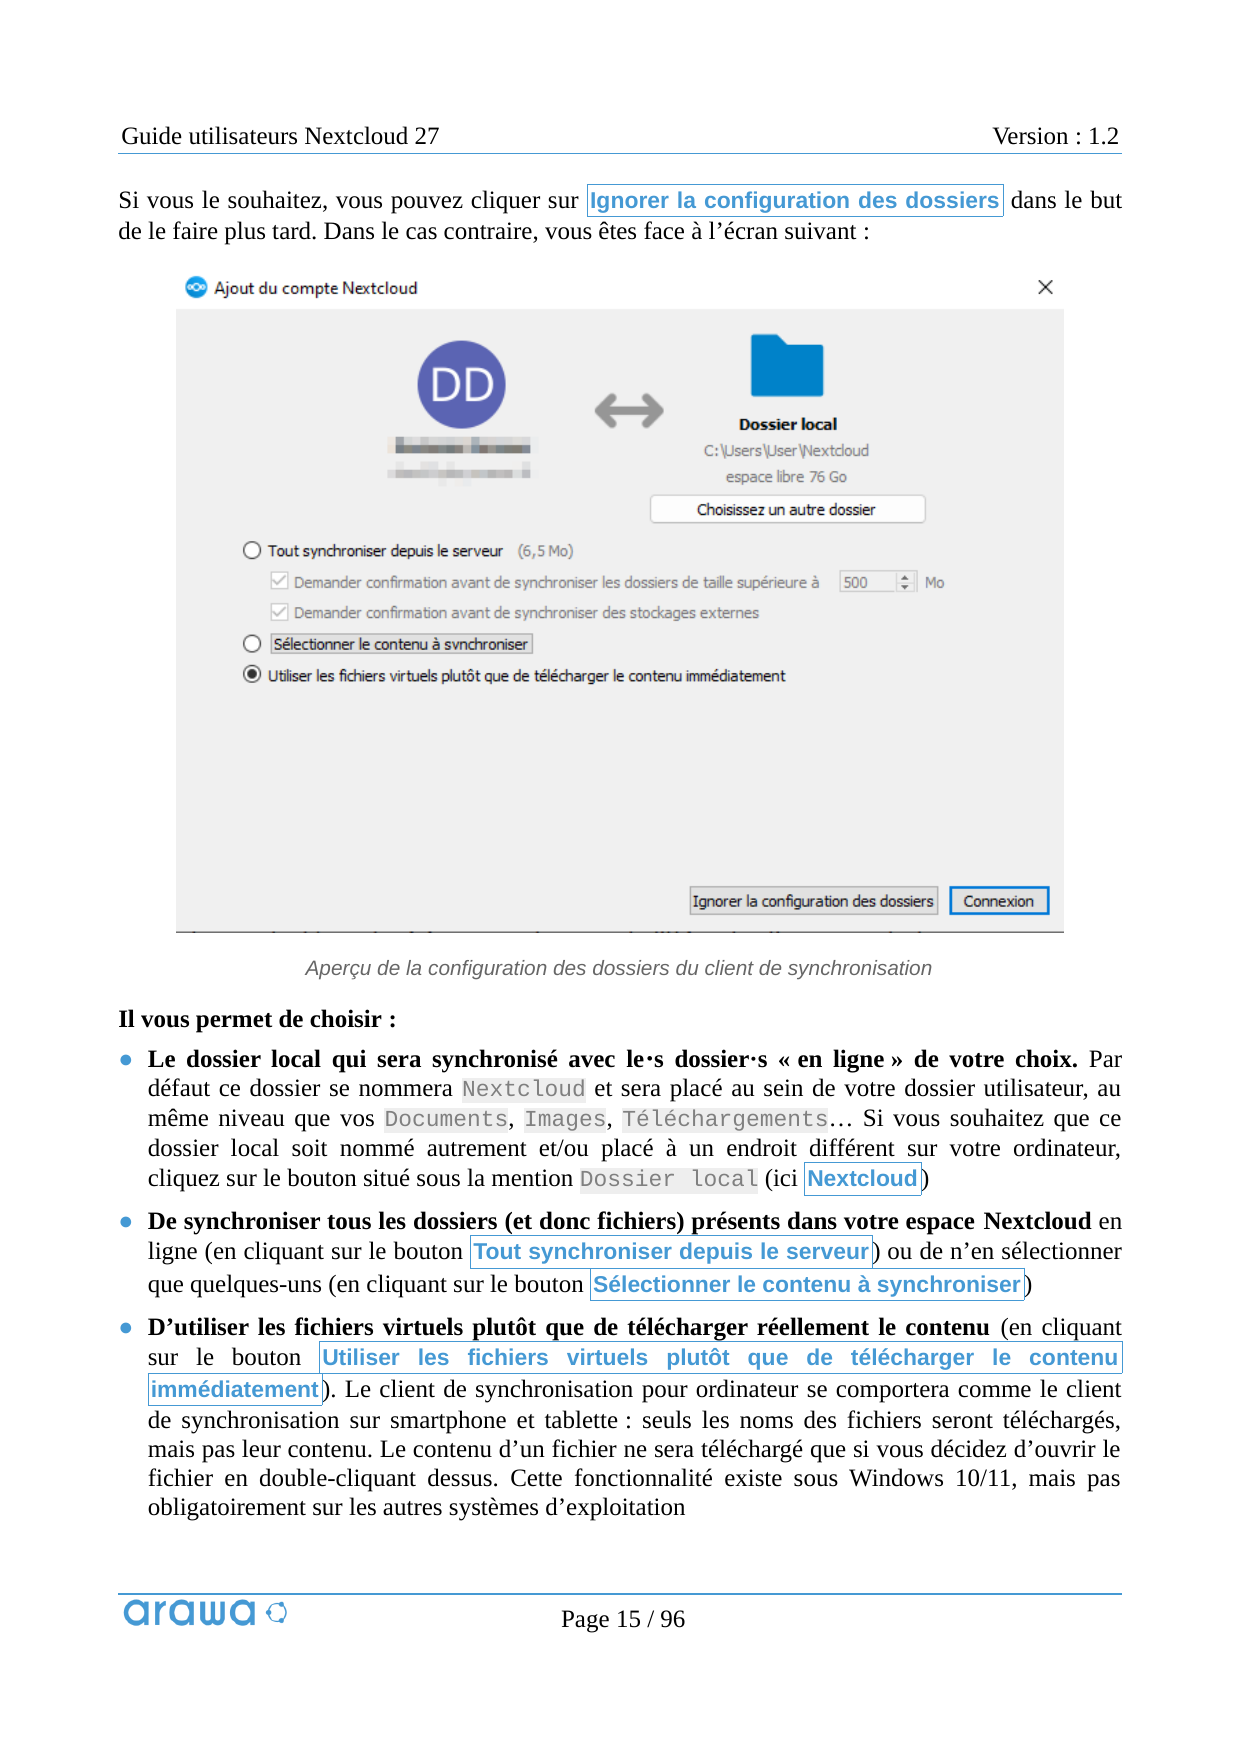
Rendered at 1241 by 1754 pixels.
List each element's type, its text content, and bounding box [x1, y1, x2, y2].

text Aperçu de la configuration des dossiers du client de synchronisation [118, 956, 1122, 980]
text Il vous permet de choisir : [118, 1004, 1122, 1033]
picture [176, 268, 1064, 933]
list Le dossier local qui sera synchronisé avec le⋅s dossier·s « en ligne » de votre choix. Par défaut ce dossier se nommera Nextcloud et sera placé au sein de votre dossier utilisateur, au même niveau que vos Documents, Images, Téléchargements… Si vous souhaitez que ce dossier local soit nommé autrement et/ou placé à un endroit différent sur votre ordinateur, cliquez sur le bouton situé sous la mention Dossier local (ici Nextcloud) [118, 1044, 1122, 1195]
text Si vous le souhaitez, vous pouvez cliquer sur Ignorer la configuration des dossiers dans le but de le faire plus tard. Dans le cas contraire, vous êtes face à l’écran suivant : [118, 184, 1122, 245]
picture [121, 1597, 290, 1628]
list D’utiliser les fichiers virtuels plutôt que de télécharger réellement le contenu (en cliquant sur le bouton Utiliser les fichiers virtuels plutôt que de télécharger le contenu immédiatement). Le client de synchronisation pour ordinateur se comportera comme le client de synchronisation sur smartphone et tablette : seuls les noms des fichiers seront téléchargés, mais pas leur contenu. Le contenu d’un fichier ne sera téléchargé que si vous décidez d’ouvrir le fichier en double-cliquant dessus. Cette fonctionnalité existe sous Windows 10/11, mais pas obligatoirement sur les autres systèmes d’exploitation [118, 1312, 1122, 1520]
list De synchroniser tous les dossiers (et donc fichiers) présents dans votre espace Nextcloud en ligne (en cliquant sur le bouton Tout synchroniser depuis le serveur) ou de n’en sélectionner que quelques-uns (en cliquant sur le bouton Sélectionner le contenu à synchroniser) [118, 1206, 1122, 1300]
